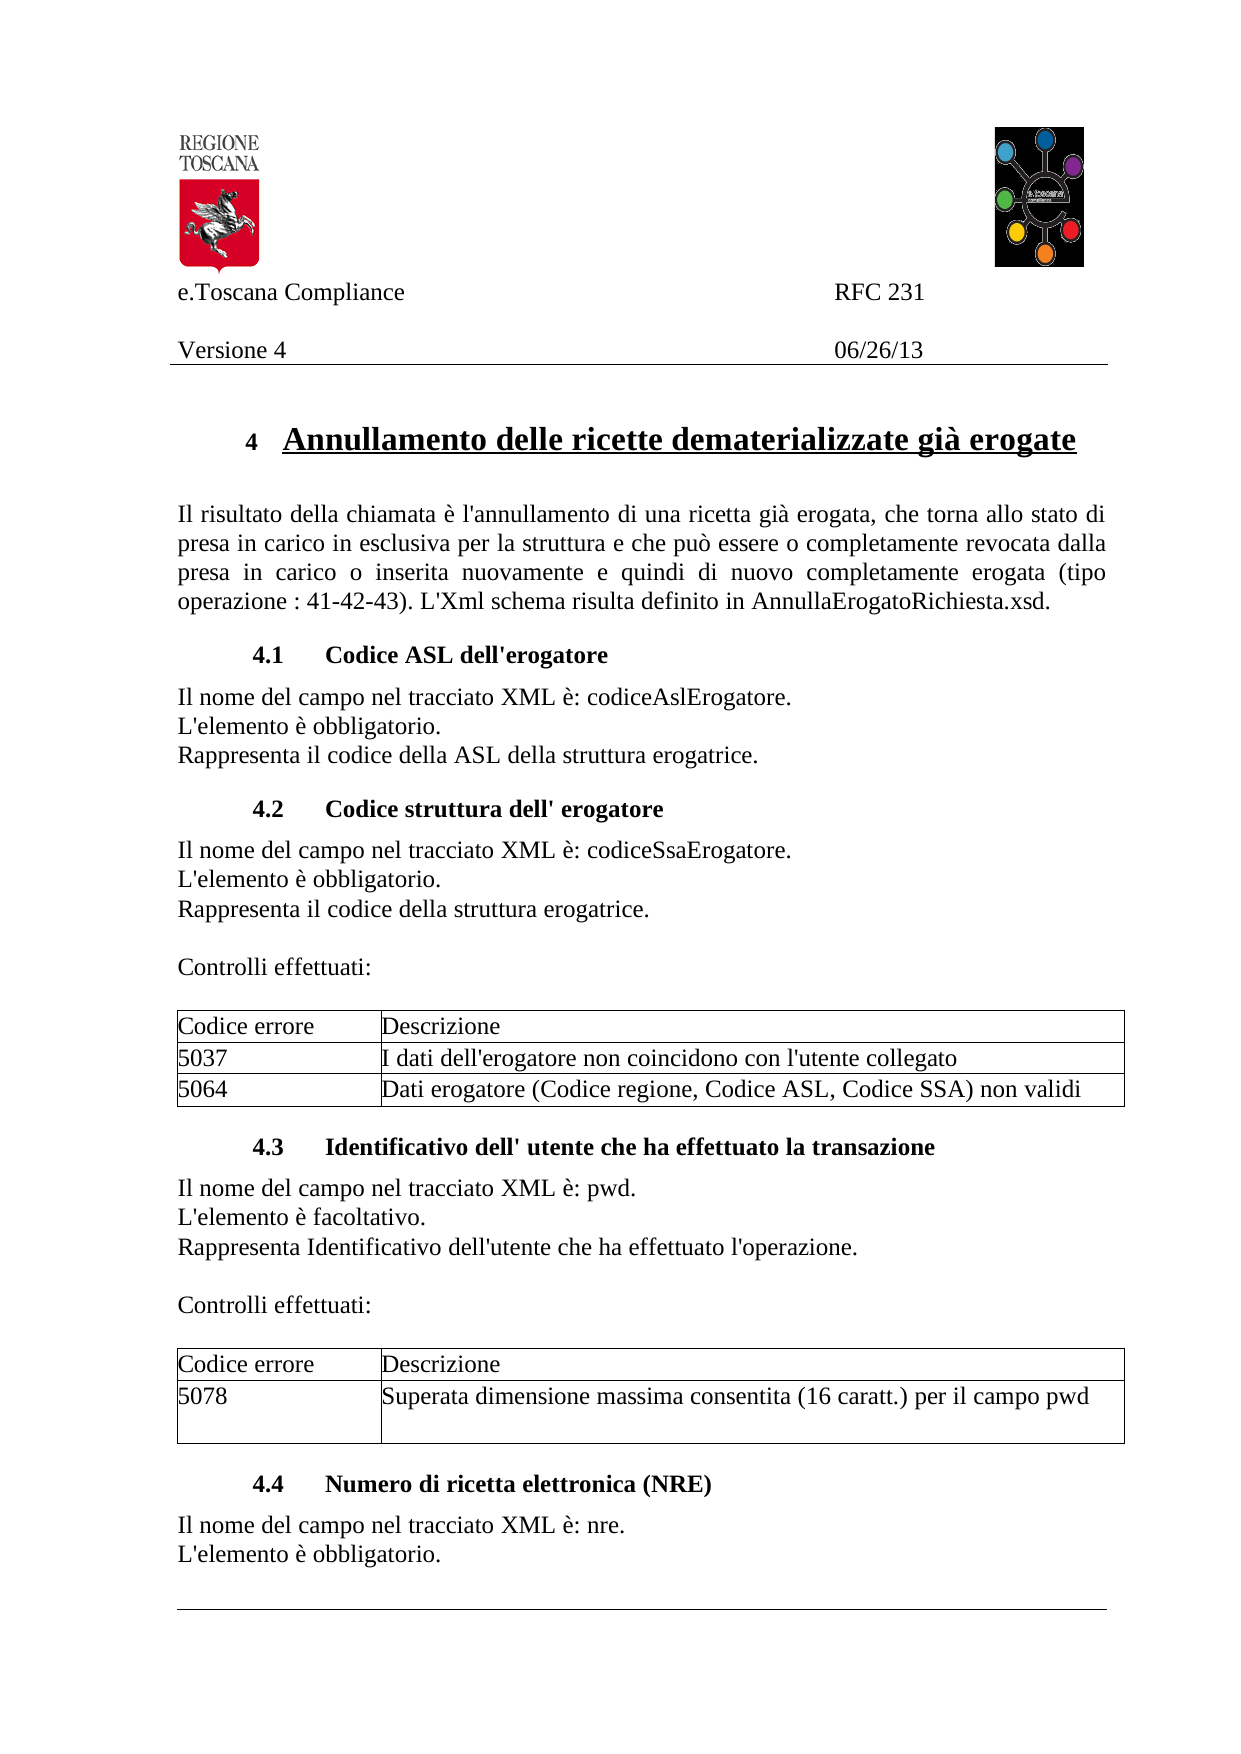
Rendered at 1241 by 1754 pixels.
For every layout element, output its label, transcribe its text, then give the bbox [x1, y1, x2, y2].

text Il nome del campo nel tracciato XML è: pwd. [177, 1173, 1107, 1202]
text Il risultato della chiamata è l'annullamento di una ricetta già erogata, che torna allo stato di presa in carico in esclusiva per la struttura e che può essere o completamente revocata dalla presa in carico o inserita nuovamente e quindi di nuovo completamente erogata (tipo operazione : 41-42-43). L'Xml schema risulta definito in AnnullaErogatoRichiesta.xsd. [177, 499, 1107, 615]
picture [178, 133, 260, 277]
subtitle Annullamento delle ricette dematerializzate già erogate [215, 419, 1107, 457]
subtitle Codice ASL dell'erogatore [252, 640, 1107, 669]
table_header Codice errore [178, 1349, 381, 1379]
table_header Codice errore [178, 1011, 381, 1042]
text Il nome del campo nel tracciato XML è: codiceSsaErogatore. [177, 835, 1107, 864]
table_cell Dati erogatore (Codice regione, Codice ASL, Codice SSA) non validi [382, 1074, 1124, 1106]
text L'elemento è obbligatorio. [177, 864, 1107, 893]
table_cell Superata dimensione massima consentita (16 caratt.) per il campo pwd [382, 1381, 1124, 1443]
table_cell I dati dell'erogatore non coincidono con l'utente collegato [382, 1043, 1124, 1073]
text L'elemento è obbligatorio. [177, 711, 1107, 740]
text L'elemento è obbligatorio. [177, 1539, 1107, 1568]
text Rappresenta Identificativo dell'utente che ha effettuato l'operazione. [177, 1231, 1107, 1260]
table_cell 5078 [178, 1381, 381, 1443]
text Rappresenta il codice della struttura erogatrice. [177, 893, 1107, 922]
text Controlli effettuati: [177, 952, 1107, 981]
subtitle Numero di ricetta elettronica (NRE) [252, 1469, 1107, 1498]
table_cell 5037 [178, 1043, 381, 1073]
text Il nome del campo nel tracciato XML è: nre. [177, 1510, 1107, 1539]
text Rappresenta il codice della ASL della struttura erogatrice. [177, 740, 1107, 769]
subtitle Identificativo dell' utente che ha effettuato la transazione [252, 1132, 1107, 1161]
table_cell 5064 [178, 1074, 381, 1106]
table_header Descrizione [382, 1011, 1124, 1042]
subtitle Codice struttura dell' erogatore [252, 794, 1107, 823]
text Controlli effettuati: [177, 1289, 1107, 1318]
text Il nome del campo nel tracciato XML è: codiceAslErogatore. [177, 682, 1107, 711]
text L'elemento è facoltativo. [177, 1202, 1107, 1231]
table_header Descrizione [382, 1349, 1124, 1379]
